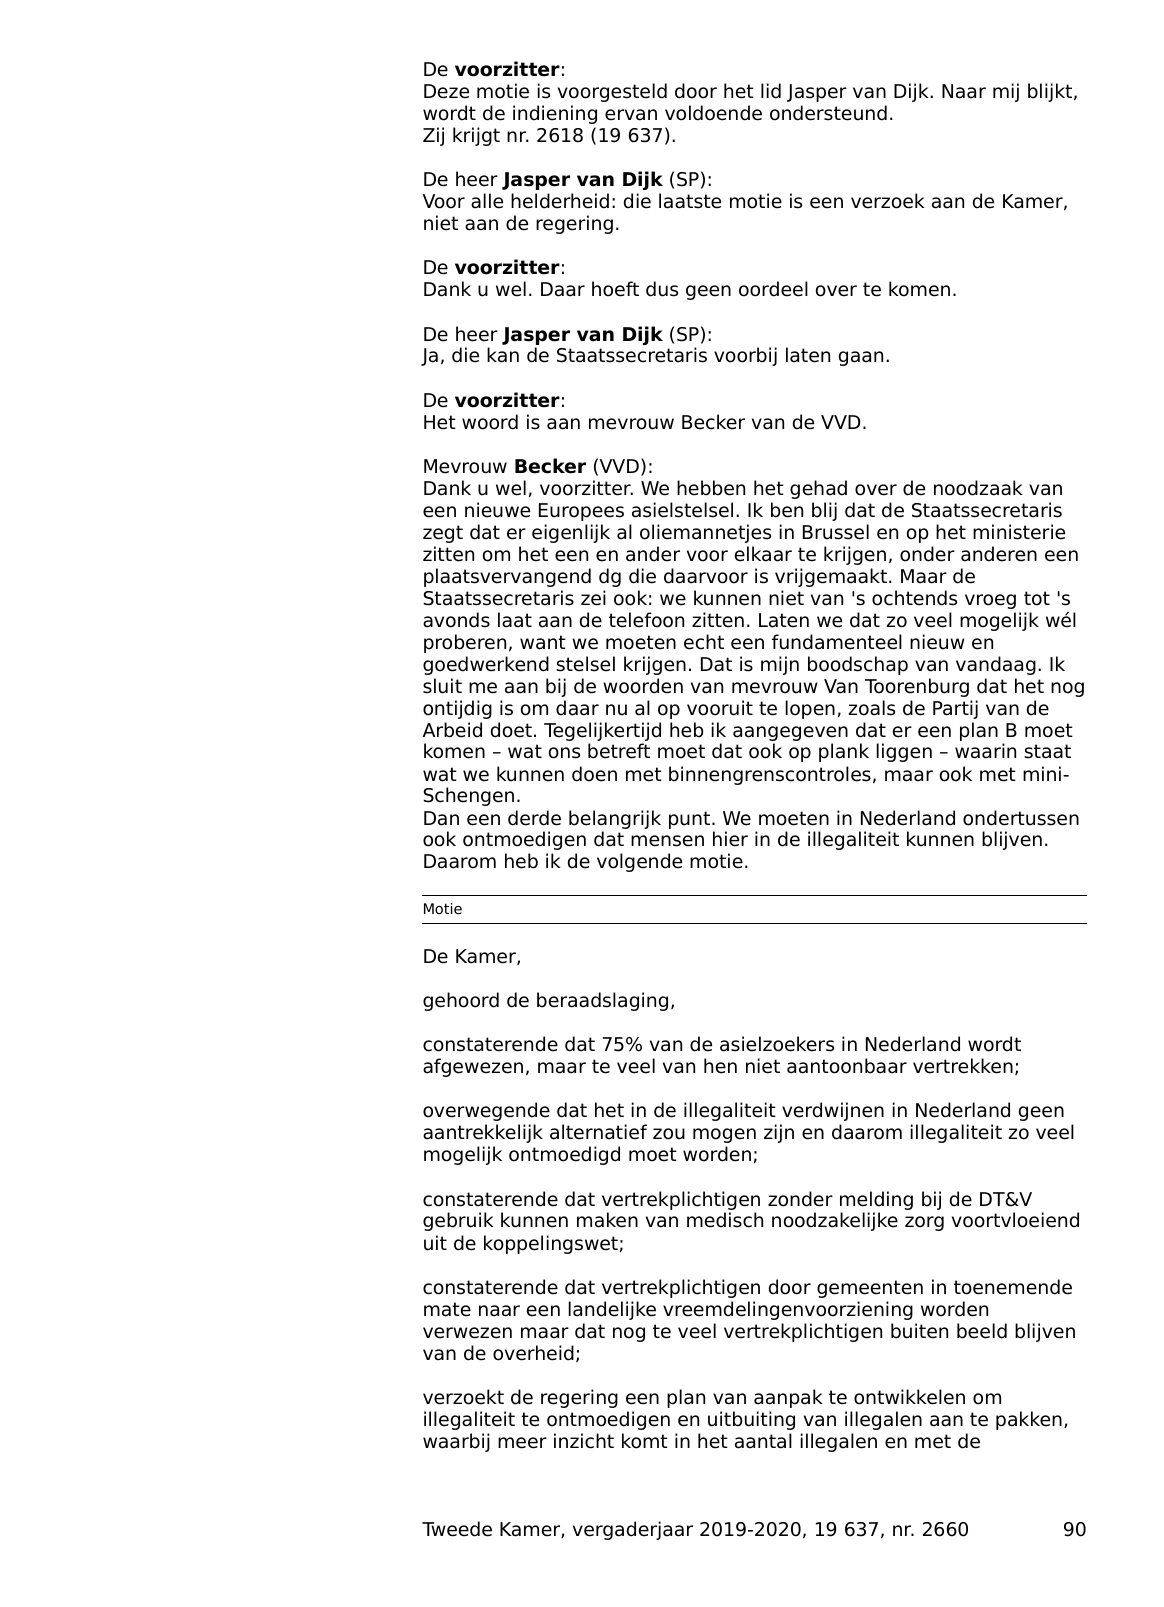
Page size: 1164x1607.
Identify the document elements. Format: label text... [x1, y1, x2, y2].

text gehoord de beraadslaging, [422, 990, 1087, 1012]
text Voor alle helderheid: die laatste motie is een verzoek aan de Kamer, niet aan de regering. [422, 191, 1087, 235]
text Mevrouw Becker (VVD): [422, 456, 1087, 478]
text Ja, die kan de Staatssecretaris voorbij laten gaan. [422, 345, 1087, 367]
text constaterende dat 75% van de asielzoekers in Nederland wordt afgewezen, maar te veel van hen niet aantoonbaar vertrekken; [422, 1034, 1087, 1078]
text De heer Jasper van Dijk (SP): [422, 323, 1087, 345]
text De voorzitter: [422, 389, 1087, 412]
text Zij krijgt nr. 2618 (19 637). [422, 125, 1087, 147]
text verzoekt de regering een plan van aanpak te ontwikkelen om illegaliteit te ontmoedigen en uitbuiting van illegalen aan te pakken, waarbij meer inzicht komt in het aantal illegalen en met de [422, 1387, 1087, 1453]
text De heer Jasper van Dijk (SP): [422, 169, 1087, 191]
text overwegende dat het in de illegaliteit verdwijnen in Nederland geen aantrekkelijk alternatief zou mogen zijn en daarom illegaliteit zo veel mogelijk ontmoedigd moet worden; [422, 1100, 1087, 1166]
text De voorzitter: [422, 59, 1087, 81]
text Het woord is aan mevrouw Becker van de VVD. [422, 412, 1087, 433]
table_header Motie [422, 896, 1087, 923]
text Deze motie is voorgesteld door het lid Jasper van Dijk. Naar mij blijkt, wordt de indiening ervan voldoende ondersteund. [422, 81, 1087, 125]
text Dan een derde belangrijk punt. We moeten in Nederland ondertussen ook ontmoedigen dat mensen hier in de illegaliteit kunnen blijven. Daarom heb ik de volgende motie. [422, 807, 1087, 873]
text De Kamer, [422, 946, 1087, 968]
text Dank u wel, voorzitter. We hebben het gehad over de noodzaak van een nieuwe Europees asielstelsel. Ik ben blij dat de Staatssecretaris zegt dat er eigenlijk al oliemannetjes in Brussel en op het ministerie zitten om het een en ander voor elkaar te krijgen, onder anderen een plaatsvervangend dg die daarvoor is vrijgemaakt. Maar de Staatssecretaris zei ook: we kunnen niet van 's ochtends vroeg tot 's avonds laat aan de telefoon zitten. Laten we dat zo veel mogelijk wél proberen, want we moeten echt een fundamenteel nieuw en goedwerkend stelsel krijgen. Dat is mijn boodschap van vandaag. Ik sluit me aan bij de woorden van mevrouw Van Toorenburg dat het nog ontijdig is om daar nu al op vooruit te lopen, zoals de Partij van de Arbeid doet. Tegelijkertijd heb ik aangegeven dat er een plan B moet komen – wat ons betreft moet dat ook op plank liggen – waarin staat wat we kunnen doen met binnengrenscontroles, maar ook met mini-Schengen. [422, 478, 1087, 807]
text constaterende dat vertrekplichtigen zonder melding bij de DT&V gebruik kunnen maken van medisch noodzakelijke zorg voortvloeiend uit de koppelingswet; [422, 1188, 1087, 1254]
text constaterende dat vertrekplichtigen door gemeenten in toenemende mate naar een landelijke vreemdelingenvoorziening worden verwezen maar dat nog te veel vertrekplichtigen buiten beeld blijven van de overheid; [422, 1277, 1087, 1364]
text De voorzitter: [422, 257, 1087, 279]
text Dank u wel. Daar hoeft dus geen oordeel over te komen. [422, 279, 1087, 301]
